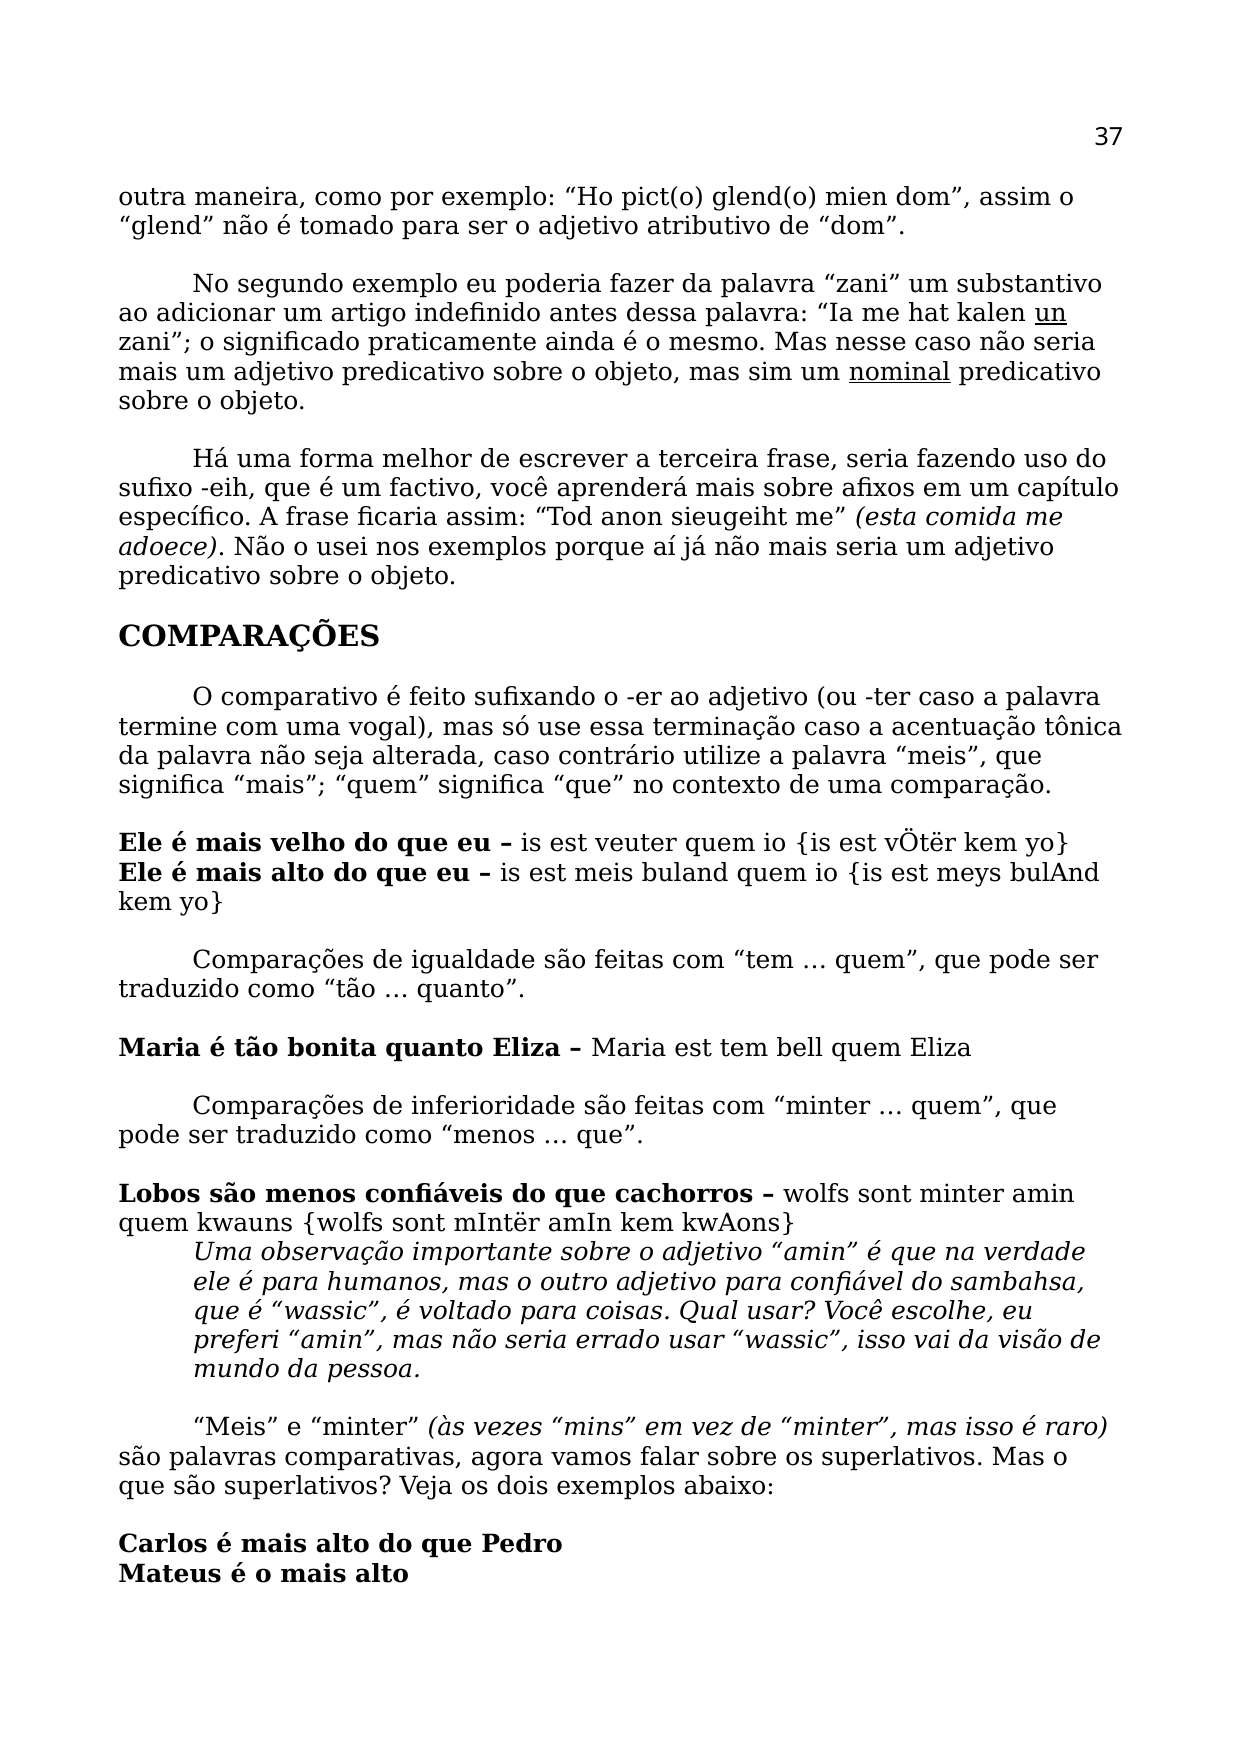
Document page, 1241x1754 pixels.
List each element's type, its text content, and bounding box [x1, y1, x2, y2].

text O comparativo é feito sufixando o -er ao adjetivo (ou -ter caso a palavra termine com uma vogal), mas só use essa terminação caso a acentuação tônica da palavra não seja alterada, caso contrário utilize a palavra “meis”, que significa “mais”; “quem” significa “que” no contexto de uma comparação. [118, 683, 1123, 799]
text Ele é mais alto do que eu – is est meis buland quem io {is est meys bulAnd kem yo} [118, 858, 1123, 916]
text Mateus é o mais alto [118, 1559, 1123, 1588]
text Uma observação importante sobre o adjetivo “amin” é que na verdade ele é para humanos, mas o outro adjetivo para confiável do sambahsa, que é “wassic”, é voltado para coisas. Qual usar? Você escolhe, eu preferi “amin”, mas não seria errado usar “wassic”, isso vai da visão de mundo da pessoa. [193, 1238, 1123, 1383]
text Há uma forma melhor de escrever a terceira frase, seria fazendo uso do sufixo -eih, que é um factivo, você aprenderá mais sobre afixos em um capítulo específico. A frase ficaria assim: “Tod anon sieugeiht me” (esta comida me adoece). Não o usei nos exemplos porque aí já não mais seria um adjetivo predicativo sobre o objeto. [118, 444, 1123, 590]
text outra maneira, como por exemplo: “Ho pict(o) glend(o) mien dom”, assim o “glend” não é tomado para ser o adjetivo atributivo de “dom”. [118, 182, 1123, 240]
text “Meis” e “minter” (às vezes “mins” em vez de “minter”, mas isso é raro) são palavras comparativas, agora vamos falar sobre os superlativos. Mas o que são superlativos? Veja os dois exemplos abaixo: [118, 1413, 1123, 1500]
text Ele é mais velho do que eu – is est veuter quem io {is est vÖtër kem yo} [118, 828, 1123, 858]
text Carlos é mais alto do que Pedro [118, 1529, 1123, 1559]
subtitle COMPARAÇÕES [118, 619, 1123, 653]
text No segundo exemplo eu poderia fazer da palavra “zani” um substantivo ao adicionar um artigo indefinido antes dessa palavra: “Ia me hat kalen un zani”; o significado praticamente ainda é o mesmo. Mas nesse caso não seria mais um adjetivo predicativo sobre o objeto, mas sim um nominal predicativo sobre o objeto. [118, 269, 1123, 415]
text Comparações de igualdade são feitas com “tem … quem”, que pode ser traduzido como “tão … quanto”. [118, 946, 1123, 1004]
text Lobos são menos confiáveis do que cachorros – wolfs sont minter amin quem kwauns {wolfs sont mIntër amIn kem kwAons} [118, 1179, 1123, 1238]
text Comparações de inferioridade são feitas com “minter … quem”, que pode ser traduzido como “menos … que”. [118, 1092, 1123, 1150]
text Maria é tão bonita quanto Eliza – Maria est tem bell quem Eliza [118, 1033, 1123, 1062]
